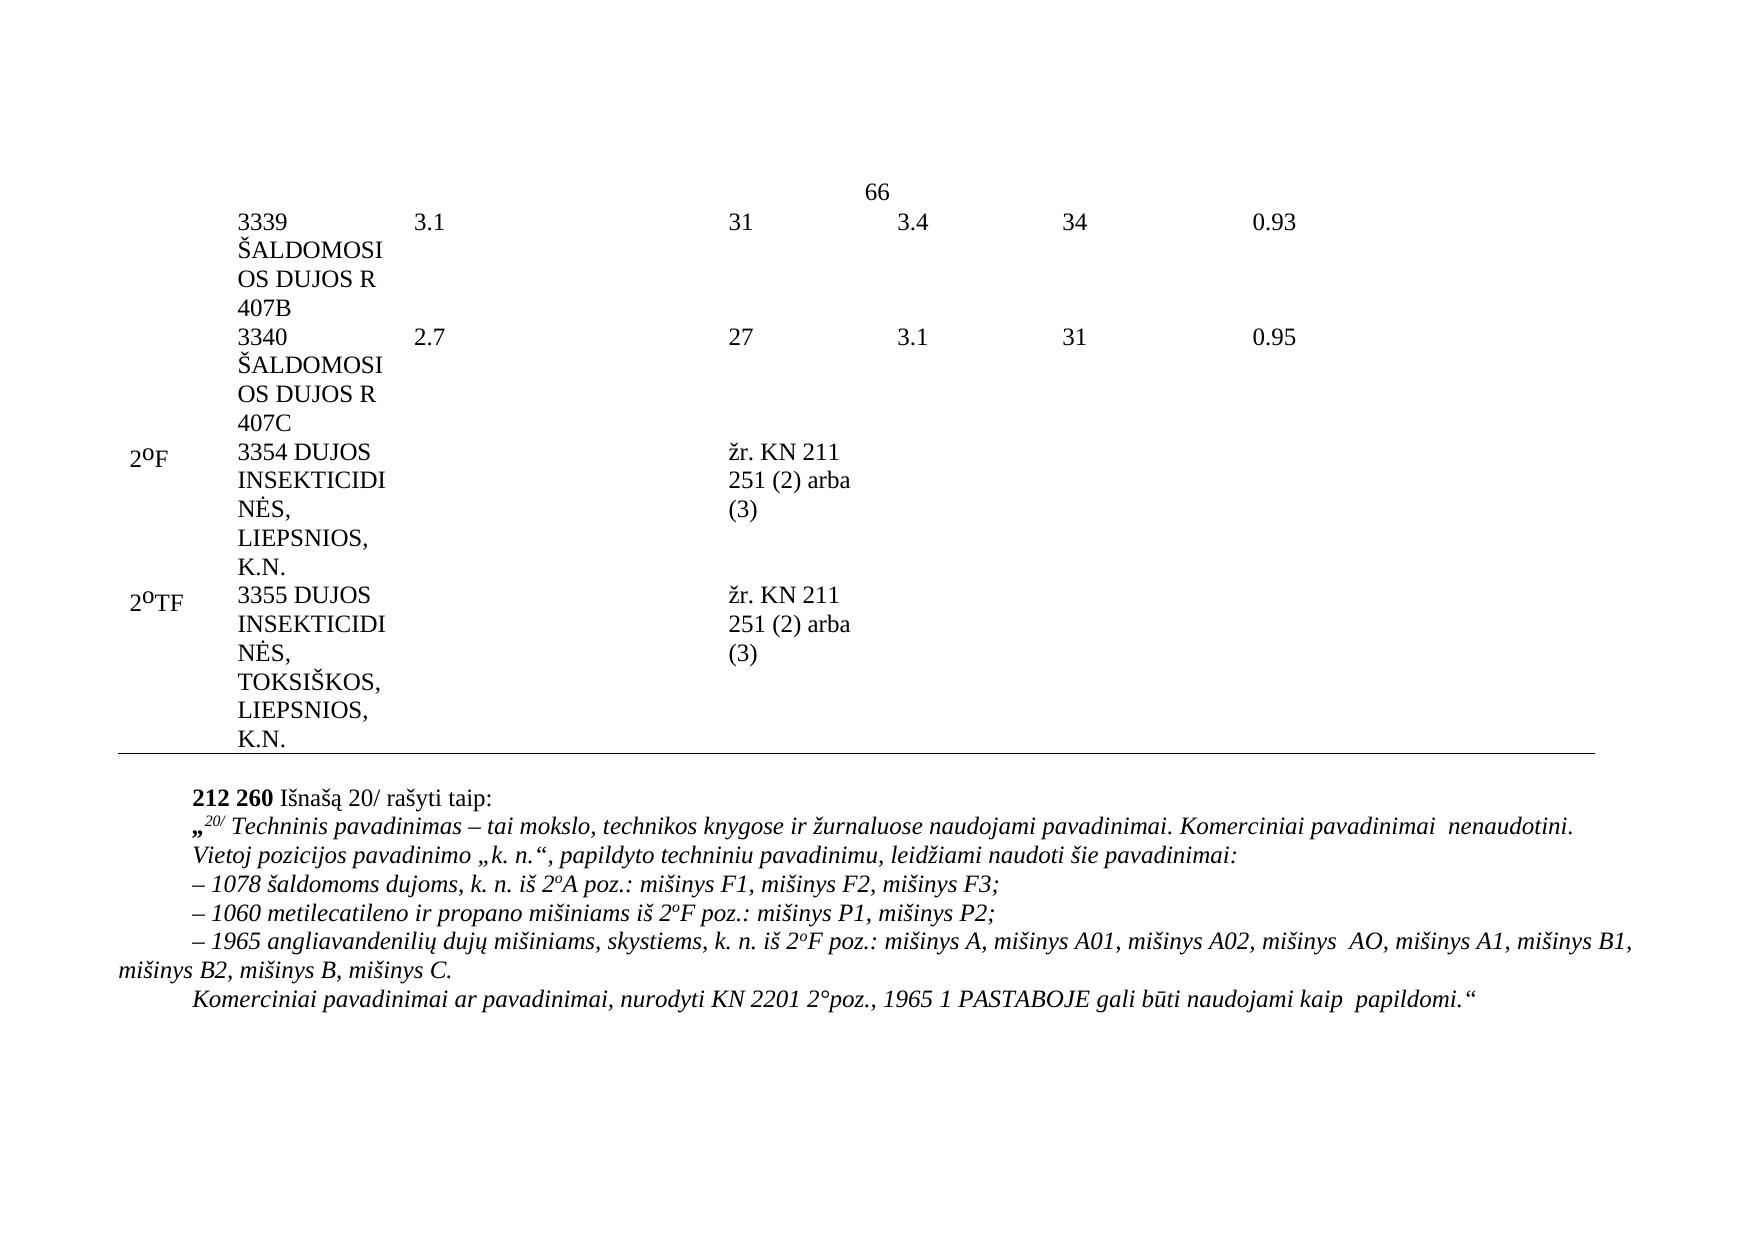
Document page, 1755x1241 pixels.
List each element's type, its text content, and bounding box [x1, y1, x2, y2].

table_cell žr. KN 211 251 (2) arba (3) [717, 580, 886, 695]
table_cell [1241, 695, 1364, 753]
table_cell 31 [1051, 322, 1241, 437]
table_cell 34 [1051, 207, 1241, 322]
table_cell [1364, 322, 1595, 437]
table_cell LIEPSNIOS, K.N. [226, 695, 403, 753]
table_cell [1364, 580, 1595, 695]
table_cell [886, 695, 1051, 753]
table_cell 3.1 [403, 207, 717, 322]
table_cell [1241, 580, 1364, 695]
table_cell [1051, 695, 1241, 753]
table_cell 0.93 [1241, 207, 1364, 322]
text – 1060 metilecatileno ir propano mišiniams iš 2oF poz.: mišinys P1, mišinys P2; [118, 898, 1636, 926]
text – 1078 šaldomoms dujoms, k. n. iš 2oA poz.: mišinys F1, mišinys F2, mišinys F3; [118, 869, 1636, 898]
table_cell [403, 695, 717, 753]
table_cell 3339 ŠALDOMOSIOS DUJOS R 407B [226, 207, 403, 322]
text Vietoj pozicijos pavadinimo „k. n.“, papildyto techniniu pavadinimu, leidžiami naudoti šie pavadinimai: [118, 840, 1636, 869]
table_cell [717, 695, 886, 753]
table_cell [1051, 580, 1241, 695]
table_cell 3340 ŠALDOMOSIOS DUJOS R 407C [226, 322, 403, 437]
table_cell [1364, 695, 1595, 753]
text Komerciniai pavadinimai ar pavadinimai, nurodyti KN 2201 2°poz., 1965 1 pastaboje gali būti naudojami kaip papildomi.“ [118, 984, 1636, 1013]
text „20/ Techninis pavadinimas – tai mokslo, technikos knygose ir žurnaluose naudojami pavadinimai. Komerciniai pavadinimai nenaudotini. [118, 811, 1636, 840]
table_cell 2oTF [118, 580, 226, 695]
table_cell 3.1 [886, 322, 1051, 437]
table_cell žr. KN 211 251 (2) arba (3) [717, 437, 886, 580]
table_cell 0.95 [1241, 322, 1364, 437]
table_cell [1241, 437, 1364, 580]
table_cell [403, 580, 717, 695]
table_cell 3354 DUJOS INSEKTICIDINĖS, LIEPSNIOS, K.N. [226, 437, 403, 580]
table_cell 2.7 [403, 322, 717, 437]
table_cell 3.4 [886, 207, 1051, 322]
table_cell [886, 580, 1051, 695]
text – 1965 angliavandenilių dujų mišiniams, skystiems, k. n. iš 2oF poz.: mišinys A, mišinys A01, mišinys A02, mišinys AO, mišinys A1, mišinys B1, mišinys B2, mišinys B, mišinys C. [118, 926, 1636, 984]
table_cell 2oF [118, 437, 226, 580]
text 212 260 Išnašą 20/ rašyti taip: [118, 783, 1636, 811]
table_cell [118, 322, 226, 437]
table_cell [1364, 437, 1595, 580]
table_cell 31 [717, 207, 886, 322]
table_cell [118, 695, 226, 753]
table_cell [118, 207, 226, 322]
table_cell 3355 DUJOS INSEKTICIDINĖS, TOKSIŠKOS, [226, 580, 403, 695]
table_cell [886, 437, 1051, 580]
table_cell [1051, 437, 1241, 580]
table_cell [1364, 207, 1595, 322]
table_cell 27 [717, 322, 886, 437]
table_cell [403, 437, 717, 580]
